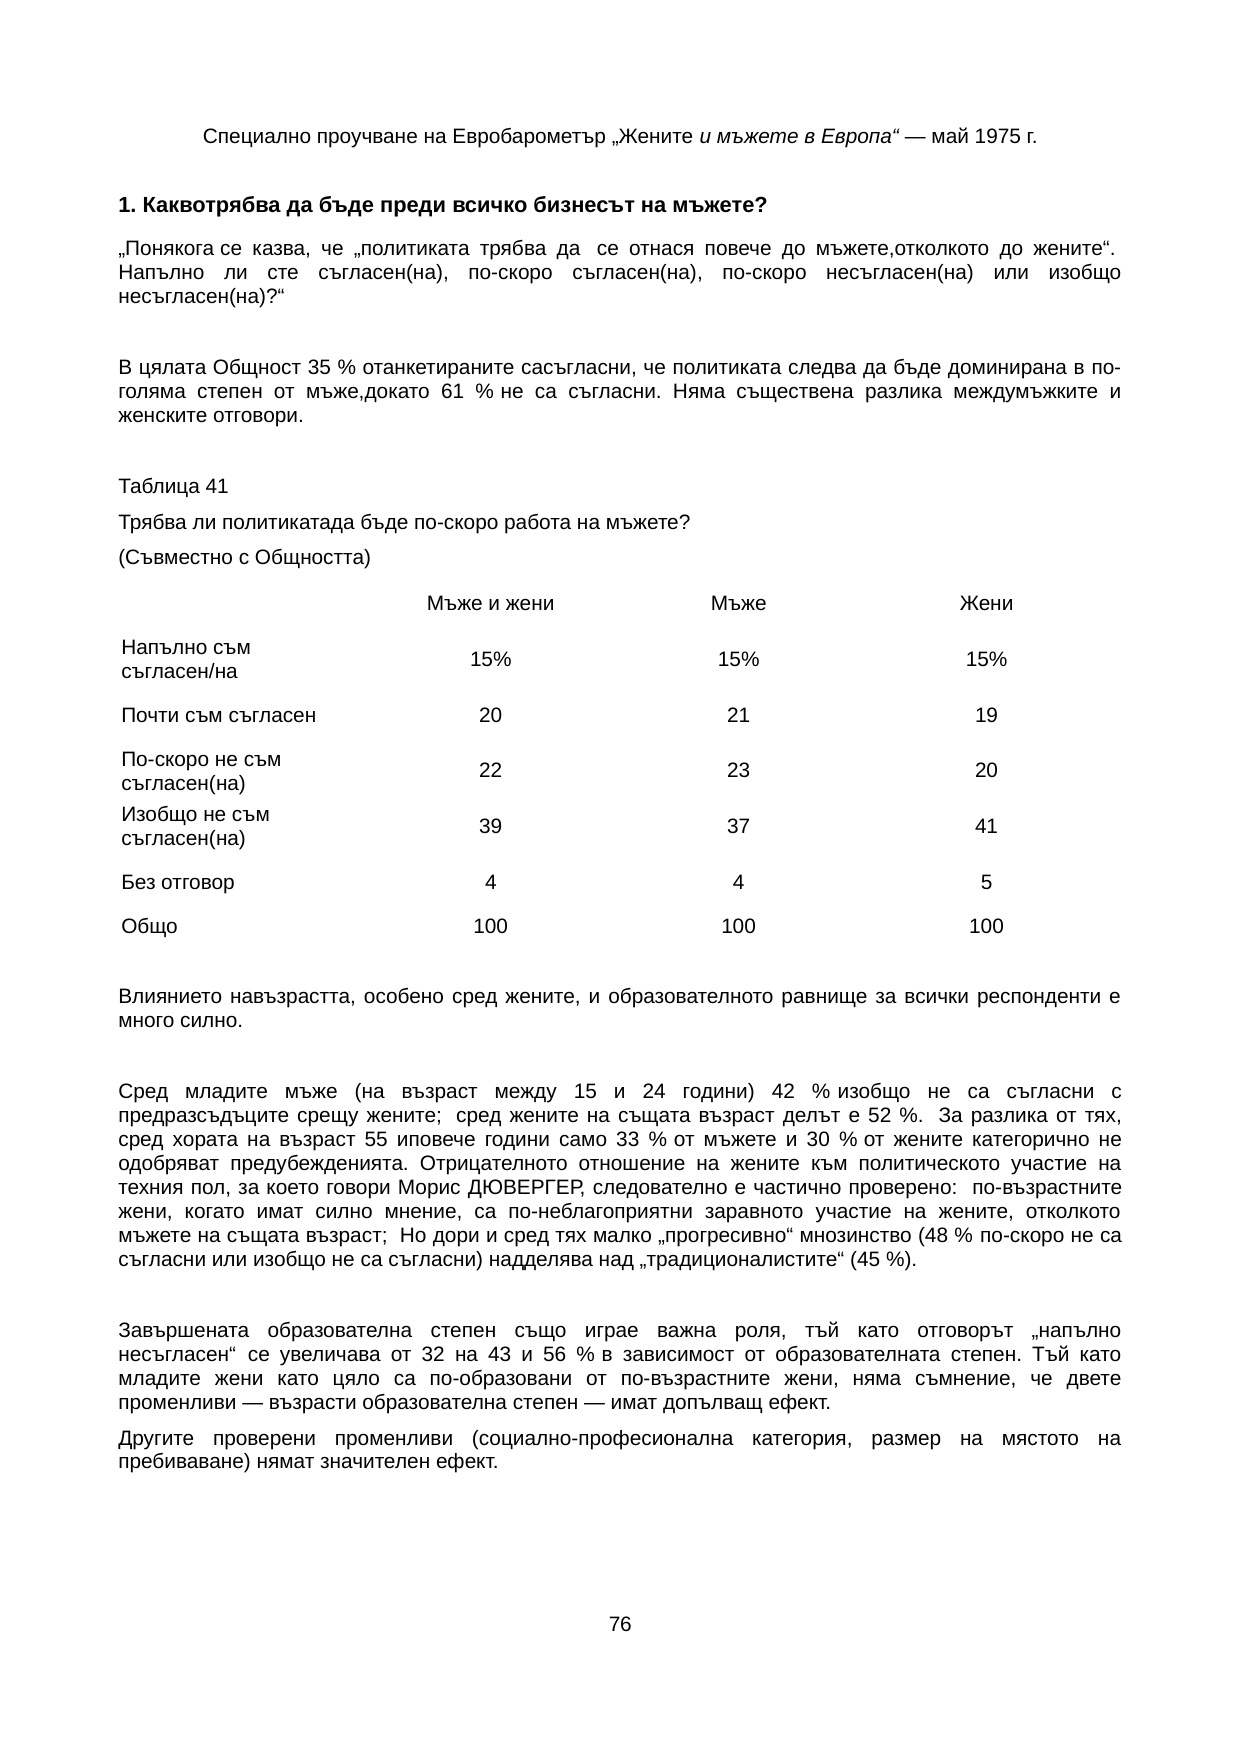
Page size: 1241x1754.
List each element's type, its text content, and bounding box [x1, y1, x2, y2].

table_cell 37 [615, 798, 862, 854]
table_cell 23 [615, 743, 862, 798]
text Другите проверени променливи (социално-професионална категория, размер на мястото на пребиваване) нямат значителен ефект. [118, 1425, 1122, 1473]
subtitle 1. Каквотрябва да бъде преди всичко бизнесът на мъжете? [118, 192, 1122, 217]
table_header Мъже [615, 575, 862, 631]
table_header [118, 575, 367, 631]
table_cell 4 [367, 854, 614, 910]
table_cell Почти съм съгласен [118, 687, 367, 742]
table_cell 19 [863, 687, 1110, 742]
table_cell Напълно съм съгласен/на [118, 631, 367, 687]
table_cell 15% [863, 631, 1110, 687]
table_cell 15% [367, 631, 614, 687]
table_cell 20 [367, 687, 614, 742]
table_cell Изобщо не съм съгласен(на) [118, 798, 367, 854]
table_cell Общо [118, 910, 367, 942]
table_cell 100 [615, 910, 862, 942]
table_cell 21 [615, 687, 862, 742]
table_cell 41 [863, 798, 1110, 854]
table_cell 22 [367, 743, 614, 798]
table_cell 39 [367, 798, 614, 854]
text В цялата Общност 35 % отанкетираните сасъгласни, че политиката следва да бъде доминирана в по-голяма степен от мъже,докато 61 % не са съгласни. Няма съществена разлика междумъжките и женските отговори. [118, 355, 1122, 427]
table_header Мъже и жени [367, 575, 614, 631]
table_header Жени [863, 575, 1110, 631]
table_cell 100 [863, 910, 1110, 942]
text Влиянието навъзрастта, особено сред жените, и образователното равнище за всички респонденти е много силно. [118, 984, 1122, 1032]
table_cell Без отговор [118, 854, 367, 910]
table_cell 15% [615, 631, 862, 687]
text Трябва ли политикатада бъде по-скоро работа на мъжете? [118, 509, 1122, 533]
table_cell По-скоро не съм съгласен(на) [118, 743, 367, 798]
text Завършената образователна степен също играе важна роля, тъй като отговорът „напълно несъгласен“ се увеличава от 32 на 43 и 56 % в зависимост от образователната степен. Тъй като младите жени като цяло са по-образовани от по-възрастните жени, няма съмнение, че двете променливи — възрасти образователна степен — имат допълващ ефект. [118, 1318, 1122, 1414]
table_cell 20 [863, 743, 1110, 798]
table_cell 5 [863, 854, 1110, 910]
text Таблица 41 [118, 474, 1122, 498]
text „Понякога се казва, че „политиката трябва да се отнася повече до мъжете,отколкото до жените“. Напълно ли сте съгласен(на), по-скоро съгласен(на), по-скоро несъгласен(на) или изобщо несъгласен(на)?“ [118, 236, 1122, 307]
table_cell 4 [615, 854, 862, 910]
text (Съвместно с Общността) [118, 545, 1122, 569]
table_cell 100 [367, 910, 614, 942]
text Сред младите мъже (на възраст между 15 и 24 години) 42 % изобщо не са съгласни с предразсъдъците срещу жените; сред жените на същата възраст делът е 52 %. За разлика от тях, сред хората на възраст 55 иповече години само 33 % от мъжете и 30 % от жените категорично не одобряват предубежденията. Отрицателното отношение на жените към политическото участие на техния пол, за което говори Морис ДЮВЕРГЕР, следователно е частично проверено: по-възрастните жени, когато имат силно мнение, са по-неблагоприятни заравното участие на жените, отколкото мъжете на същата възраст; Но дори и сред тях малко „прогресивно“ мнозинство (48 % по-скоро не са съгласни или изобщо не са съгласни) надделява над „традиционалистите“ (45 %). [118, 1079, 1122, 1271]
